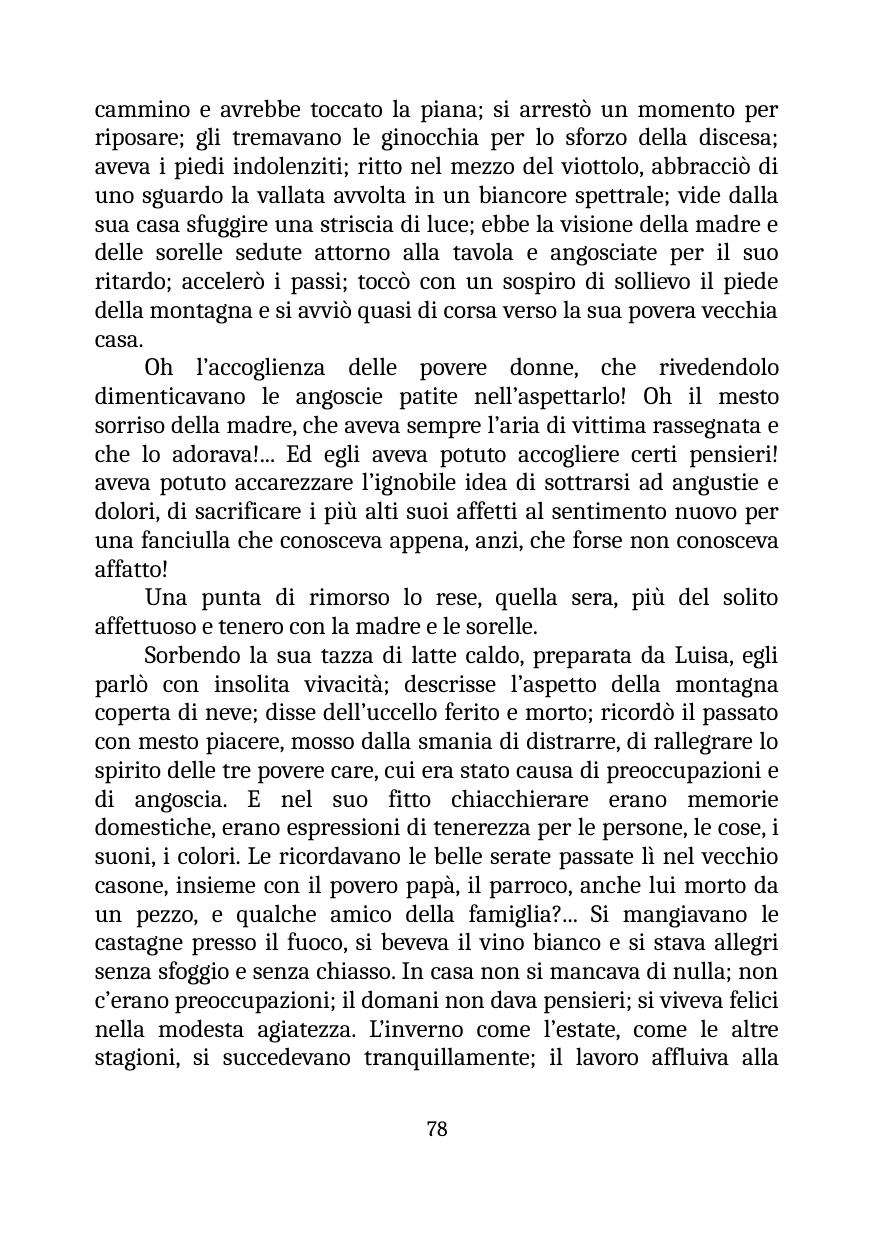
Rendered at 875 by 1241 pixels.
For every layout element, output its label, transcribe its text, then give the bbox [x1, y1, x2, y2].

text Una punta di rimorso lo rese, quella sera, più del solito affettuoso e tenero con la madre e le sorelle. [94, 583, 779, 641]
text Oh l’accoglienza delle povere donne, che rivedendolo dimenticavano le angoscie patite nell’aspettarlo! Oh il mesto sorriso della madre, che aveva sempre l’aria di vittima rassegnata e che lo adorava!... Ed egli aveva potuto accogliere certi pensieri! aveva potuto accarezzare l’ignobile idea di sottrarsi ad angustie e dolori, di sacrificare i più alti suoi affetti al sentimento nuovo per una fanciulla che conosceva appena, anzi, che forse non conosceva affatto! [94, 353, 779, 583]
text cammino e avrebbe toccato la piana; si arrestò un momento per riposare; gli tremavano le ginocchia per lo sforzo della discesa; aveva i piedi indolenziti; ritto nel mezzo del viottolo, abbracciò di uno sguardo la vallata avvolta in un biancore spettrale; vide dalla sua casa sfuggire una striscia di luce; ebbe la visione della madre e delle sorelle sedute attorno alla tavola e angosciate per il suo ritardo; accelerò i passi; toccò con un sospiro di sollievo il piede della montagna e si avviò quasi di corsa verso la sua povera vecchia casa. [94, 94, 779, 353]
text Sorbendo la sua tazza di latte caldo, preparata da Luisa, egli parlò con insolita vivacità; descrisse l’aspetto della montagna coperta di neve; disse dell’uccello ferito e morto; ricordò il passato con mesto piacere, mosso dalla smania di distrarre, di rallegrare lo spirito delle tre povere care, cui era stato causa di preoccupazioni e di angoscia. E nel suo fitto chiacchierare erano memorie domestiche, erano espressioni di tenerezza per le persone, le cose, i suoni, i colori. Le ricordavano le belle serate passate lì nel vecchio casone, insieme con il povero papà, il parroco, anche lui morto da un pezzo, e qualche amico della famiglia?... Si mangiavano le castagne presso il fuoco, si beveva il vino bianco e si stava allegri senza sfoggio e senza chiasso. In casa non si mancava di nulla; non c’erano preoccupazioni; il domani non dava pensieri; si viveva felici nella modesta agiatezza. L’inverno come l’estate, come le altre stagioni, si succedevano tranquillamente; il lavoro affluiva alla [94, 641, 779, 1072]
